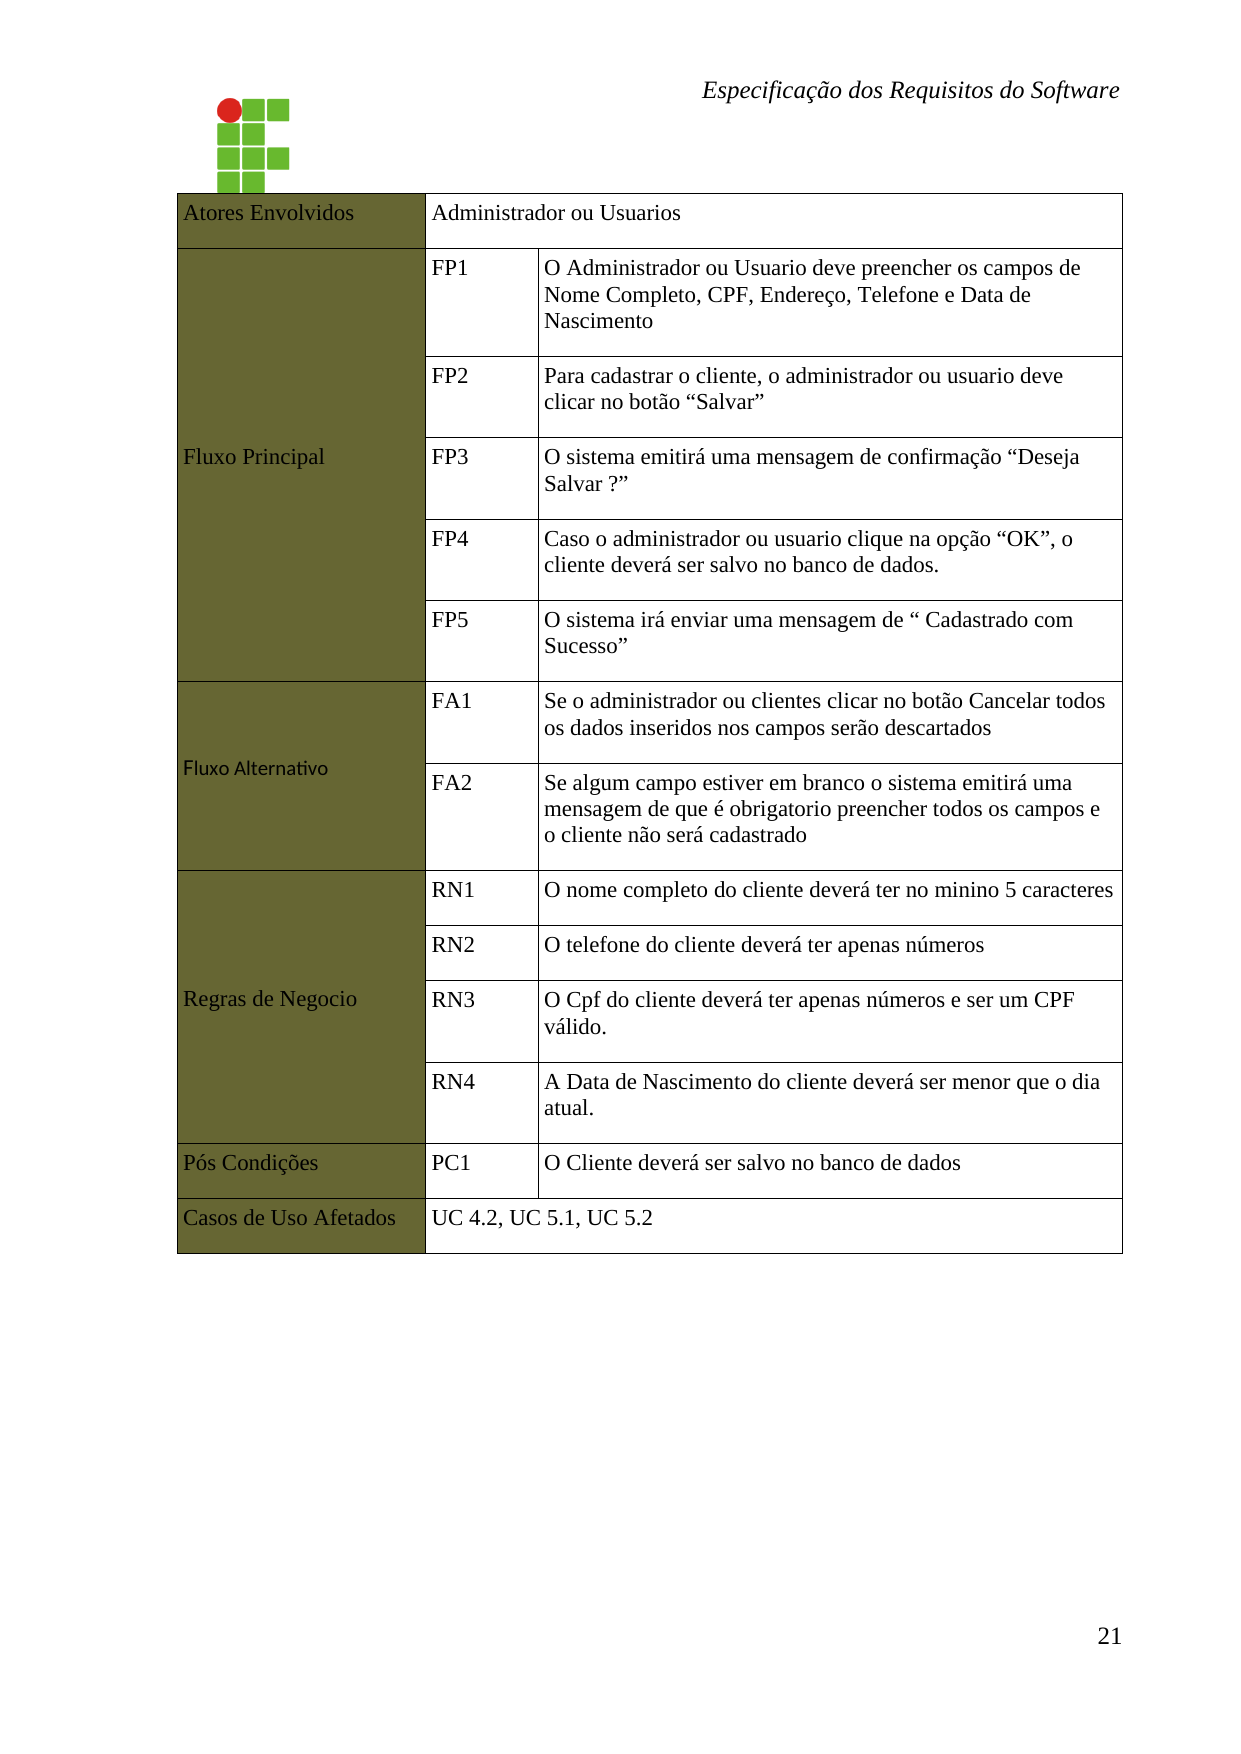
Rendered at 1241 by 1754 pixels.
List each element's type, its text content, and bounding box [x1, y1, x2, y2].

table_cell O telefone do cliente deverá ter apenas números [539, 926, 1122, 980]
table_cell Para cadastrar o cliente, o administrador ou usuario deve clicar no botão “Salvar” [539, 357, 1122, 437]
table_cell RN2 [426, 926, 538, 980]
table_cell PC1 [426, 1144, 538, 1198]
table_cell FP3 [426, 438, 538, 518]
table_cell O sistema irá enviar uma mensagem de “ Cadastrado com Sucesso” [539, 601, 1122, 681]
table_cell O nome completo do cliente deverá ter no minino 5 caracteres [539, 871, 1122, 925]
table_cell RN1 [426, 871, 538, 925]
table_cell Administrador ou Usuarios [426, 194, 1122, 248]
table_cell FP1 [426, 249, 538, 356]
table_cell RN3 [426, 981, 538, 1062]
table_cell FA2 [426, 764, 538, 870]
table_cell Caso o administrador ou usuario clique na opção “OK”, o cliente deverá ser salvo no banco de dados. [539, 520, 1122, 600]
table_cell A Data de Nascimento do cliente deverá ser menor que o dia atual. [539, 1063, 1122, 1143]
table_cell RN4 [426, 1063, 538, 1143]
table_cell Casos de Uso Afetados [178, 1199, 425, 1253]
table_cell Se o administrador ou clientes clicar no botão Cancelar todos os dados inseridos nos campos serão descartados [539, 682, 1122, 762]
table_cell UC 4.2, UC 5.1, UC 5.2 [426, 1199, 1122, 1253]
table_cell Pós Condições [178, 1144, 425, 1198]
table_cell Fluxo Principal [178, 249, 425, 681]
table_cell O Cpf do cliente deverá ter apenas números e ser um CPF válido. [539, 981, 1122, 1062]
table_cell O Cliente deverá ser salvo no banco de dados [539, 1144, 1122, 1198]
table_cell Regras de Negocio [178, 871, 425, 1143]
table_cell Se algum campo estiver em branco o sistema emitirá uma mensagem de que é obrigatorio preencher todos os campos e o cliente não será cadastrado [539, 764, 1122, 870]
table_cell Fluxo Alternativo [178, 682, 425, 870]
table_cell FP4 [426, 520, 538, 600]
table_cell Atores Envolvidos [178, 194, 425, 248]
table_cell O Administrador ou Usuario deve preencher os campos de Nome Completo, CPF, Endereço, Telefone e Data de Nascimento [539, 249, 1122, 356]
table_cell FA1 [426, 682, 538, 762]
table_cell FP5 [426, 601, 538, 681]
table_cell FP2 [426, 357, 538, 437]
table_cell O sistema emitirá uma mensagem de confirmação “Deseja Salvar ?” [539, 438, 1122, 518]
